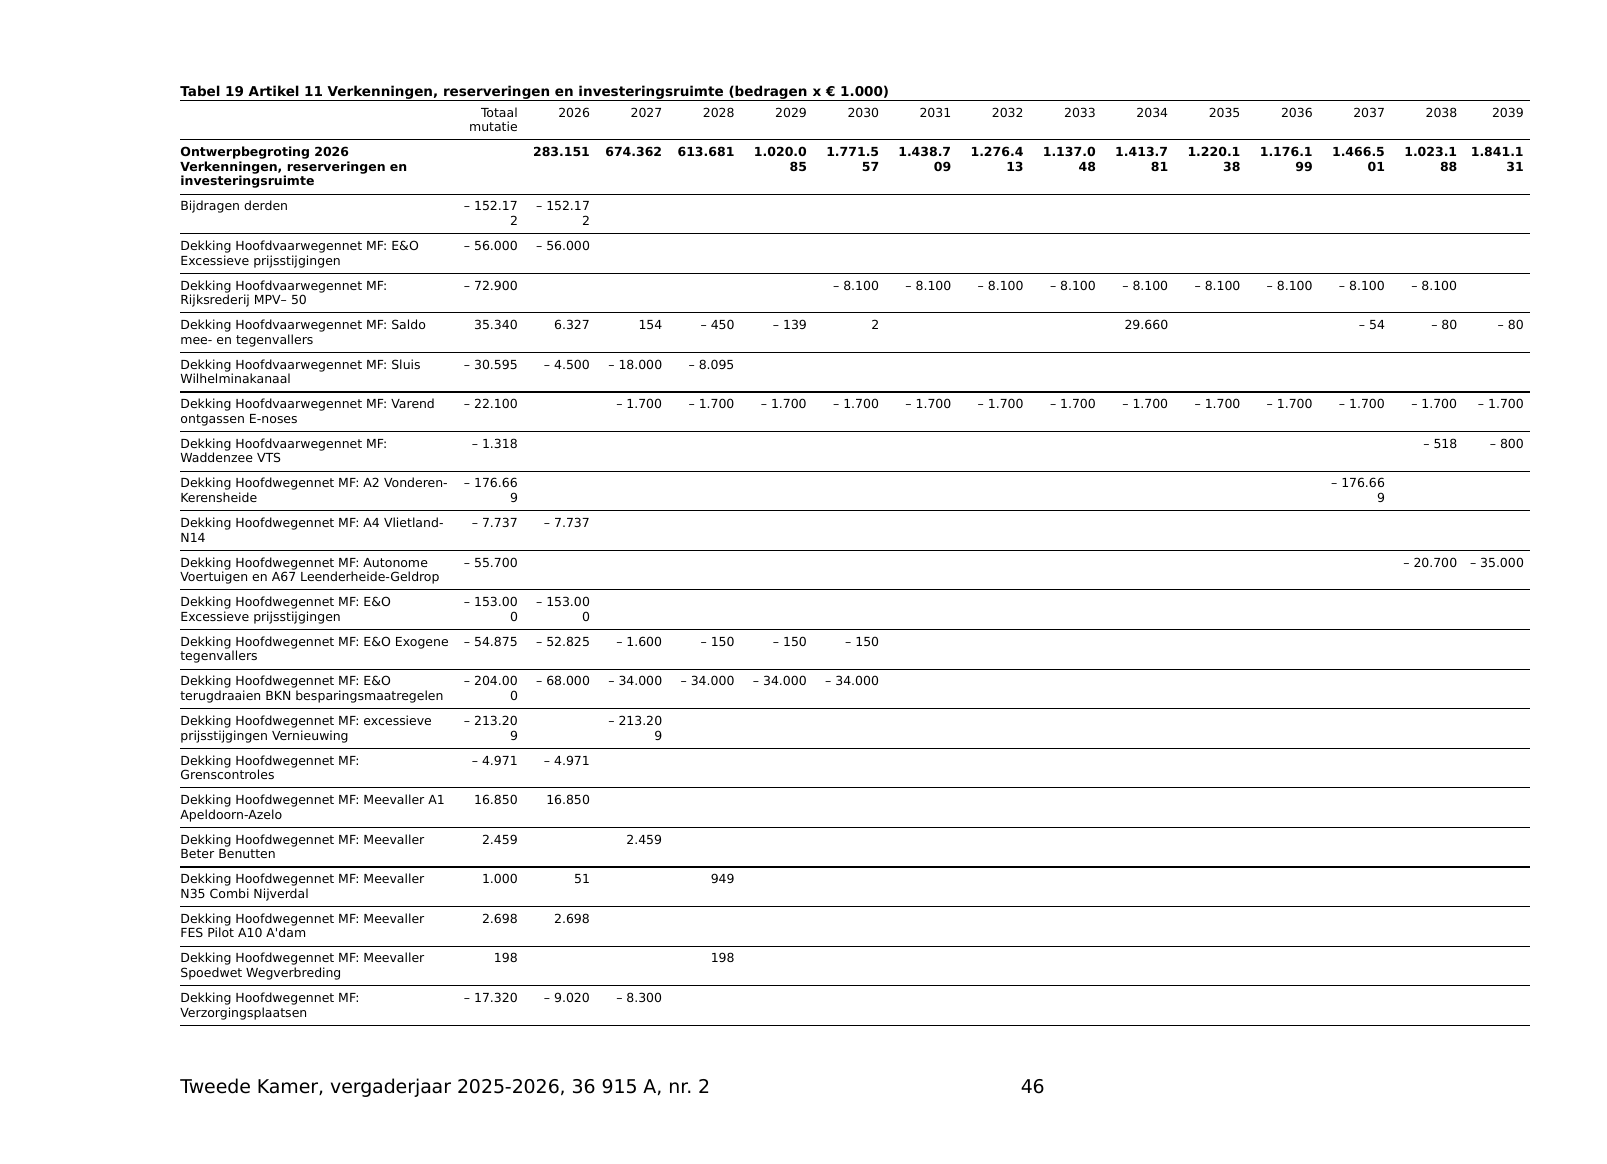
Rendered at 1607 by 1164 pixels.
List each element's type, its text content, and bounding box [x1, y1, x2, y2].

table_cell Dekking Hoofdwegennet MF: Meevaller Spoedwet Wegverbreding [180, 947, 451, 985]
table_cell [1463, 828, 1529, 866]
table_cell [1391, 788, 1463, 827]
table_cell [1174, 749, 1246, 787]
table_cell [957, 353, 1029, 391]
table_cell 1.020.085 [740, 140, 812, 193]
table_cell Dekking Hoofdvaarwegennet MF: Rijksrederij MPV– 50 [180, 274, 451, 312]
table_cell [1318, 511, 1391, 550]
table_cell – 8.300 [596, 986, 668, 1025]
table_cell 1.000 [451, 868, 523, 906]
table_cell [1174, 709, 1246, 748]
table_cell [1102, 788, 1174, 827]
table_cell 1.137.048 [1029, 140, 1102, 193]
table_cell [668, 590, 740, 629]
table_cell [740, 828, 812, 866]
table_cell [1102, 234, 1174, 273]
table_cell [596, 432, 668, 471]
table_cell [596, 749, 668, 787]
table_cell Dekking Hoofdwegennet MF: Meevaller N35 Combi Nijverdal [180, 868, 451, 906]
table_cell Ontwerpbegroting 2026 Verkenningen, reserveringen en investeringsruimte [180, 140, 451, 193]
table_cell [1029, 630, 1102, 668]
table_cell [1102, 472, 1174, 510]
table_cell [1246, 353, 1318, 391]
table_cell [740, 788, 812, 827]
table_cell [1391, 907, 1463, 946]
table_cell [1463, 472, 1529, 510]
table_cell [1029, 788, 1102, 827]
table_cell [1318, 630, 1391, 668]
table_cell – 213.209 [451, 709, 523, 748]
table_cell Dekking Hoofdwegennet MF: E&O terugdraaien BKN besparingsmaatregelen [180, 670, 451, 708]
table_cell – 176.669 [1318, 472, 1391, 510]
table_cell [1102, 432, 1174, 471]
table_cell [813, 590, 885, 629]
table_cell Dekking Hoofdvaarwegennet MF: E&O Excessieve prijsstijgingen [180, 234, 451, 273]
table_cell [1318, 590, 1391, 629]
table_cell [813, 511, 885, 550]
table_cell [1463, 788, 1529, 827]
table_cell – 34.000 [740, 670, 812, 708]
table_cell – 176.669 [451, 472, 523, 510]
table_cell [1463, 630, 1529, 668]
table_cell [1102, 749, 1174, 787]
table_cell [668, 551, 740, 589]
table_cell [1246, 630, 1318, 668]
table_cell Dekking Hoofdwegennet MF: E&O Exogene tegenvallers [180, 630, 451, 668]
table_cell [885, 353, 957, 391]
table_cell [596, 788, 668, 827]
table_cell [1174, 947, 1246, 985]
table_cell – 34.000 [813, 670, 885, 708]
table_cell [813, 234, 885, 273]
table_cell [1318, 709, 1391, 748]
table_cell [885, 749, 957, 787]
table_cell – 1.700 [1318, 393, 1391, 431]
table_cell [885, 670, 957, 708]
table_cell [1102, 353, 1174, 391]
table_cell – 7.737 [451, 511, 523, 550]
table_cell [1246, 313, 1318, 352]
table_cell [1029, 828, 1102, 866]
table_cell [1318, 234, 1391, 273]
table_cell 1.276.413 [957, 140, 1029, 193]
table_cell [1174, 432, 1246, 471]
table_cell 2 [813, 313, 885, 352]
table_cell [957, 828, 1029, 866]
table_cell 949 [668, 868, 740, 906]
table_cell – 1.700 [1463, 393, 1529, 431]
table_cell [1318, 986, 1391, 1025]
table_cell [1246, 828, 1318, 866]
table_cell [1246, 749, 1318, 787]
table_cell [1102, 630, 1174, 668]
table_cell [596, 511, 668, 550]
table_cell 1.023.188 [1391, 140, 1463, 193]
table_cell – 8.100 [1246, 274, 1318, 312]
table_cell [1246, 432, 1318, 471]
table_cell [1391, 511, 1463, 550]
table_cell [885, 947, 957, 985]
table_cell [957, 670, 1029, 708]
table_cell – 17.320 [451, 986, 523, 1025]
table_cell [1391, 868, 1463, 906]
table_cell [1318, 788, 1391, 827]
table_cell Totaal mutatie [451, 101, 523, 139]
table_cell 51 [524, 868, 596, 906]
table_cell [1102, 195, 1174, 233]
table_cell – 7.737 [524, 511, 596, 550]
table_cell Dekking Hoofdwegennet MF: excessieve prijsstijgingen Vernieuwing [180, 709, 451, 748]
table_cell [1174, 353, 1246, 391]
table_cell 2036 [1246, 101, 1318, 139]
table_cell [957, 313, 1029, 352]
table_cell [740, 907, 812, 946]
table_cell [957, 551, 1029, 589]
table_cell [740, 353, 812, 391]
table_cell [524, 472, 596, 510]
table_cell 2030 [813, 101, 885, 139]
table_cell [1318, 551, 1391, 589]
table_cell – 34.000 [668, 670, 740, 708]
table_cell [1102, 590, 1174, 629]
table_cell [885, 709, 957, 748]
table_cell [957, 947, 1029, 985]
table_cell – 1.700 [957, 393, 1029, 431]
table_cell [1391, 590, 1463, 629]
table_cell – 139 [740, 313, 812, 352]
table_cell [1246, 907, 1318, 946]
table_cell [524, 432, 596, 471]
table_cell Dekking Hoofdwegennet MF: Autonome Voertuigen en A67 Leenderheide-Geldrop [180, 551, 451, 589]
table_cell – 1.700 [1391, 393, 1463, 431]
table_cell [1463, 907, 1529, 946]
table_cell [1463, 274, 1529, 312]
table_cell [1391, 234, 1463, 273]
table_cell Dekking Hoofdvaarwegennet MF: Saldo mee- en tegenvallers [180, 313, 451, 352]
table_cell [813, 432, 885, 471]
table_cell [1029, 313, 1102, 352]
table_cell [957, 749, 1029, 787]
table_cell [596, 590, 668, 629]
table_cell – 8.100 [1102, 274, 1174, 312]
table_cell – 52.825 [524, 630, 596, 668]
table_cell [957, 472, 1029, 510]
table_cell [957, 986, 1029, 1025]
table_cell [1463, 709, 1529, 748]
table_cell – 1.700 [885, 393, 957, 431]
table_cell Dekking Hoofdvaarwegennet MF: Waddenzee VTS [180, 432, 451, 471]
table_cell [957, 868, 1029, 906]
table_cell – 8.100 [813, 274, 885, 312]
table_cell – 56.000 [524, 234, 596, 273]
table_cell [1029, 511, 1102, 550]
table_cell 16.850 [451, 788, 523, 827]
table_cell [813, 788, 885, 827]
table_cell Dekking Hoofdwegennet MF: E&O Excessieve prijsstijgingen [180, 590, 451, 629]
table_cell [740, 472, 812, 510]
table_cell [1102, 551, 1174, 589]
table_cell [740, 986, 812, 1025]
table_cell [1029, 709, 1102, 748]
table_cell [1102, 670, 1174, 708]
table_cell [1174, 195, 1246, 233]
table_cell – 1.700 [1174, 393, 1246, 431]
table_cell 2026 [524, 101, 596, 139]
table_cell [957, 788, 1029, 827]
table_cell [1246, 472, 1318, 510]
table_cell [596, 947, 668, 985]
table_cell – 1.318 [451, 432, 523, 471]
table_cell [668, 274, 740, 312]
table_cell 2034 [1102, 101, 1174, 139]
table_cell [1463, 511, 1529, 550]
table_cell [740, 234, 812, 273]
table_cell 283.151 [524, 140, 596, 193]
table_cell [1029, 472, 1102, 510]
table_cell – 1.700 [813, 393, 885, 431]
table_cell [1029, 947, 1102, 985]
table_cell [1029, 907, 1102, 946]
table_cell 2031 [885, 101, 957, 139]
table_cell [1174, 670, 1246, 708]
table_cell – 150 [740, 630, 812, 668]
table_cell [1029, 590, 1102, 629]
table_cell [1029, 986, 1102, 1025]
table_cell [1174, 630, 1246, 668]
table_cell [1029, 670, 1102, 708]
table_cell [1463, 670, 1529, 708]
table_cell – 1.700 [1246, 393, 1318, 431]
table_cell [740, 709, 812, 748]
table_cell 613.681 [668, 140, 740, 193]
table_cell – 34.000 [596, 670, 668, 708]
table_cell [740, 590, 812, 629]
table_cell – 8.100 [1391, 274, 1463, 312]
table_cell [885, 432, 957, 471]
table_cell 2028 [668, 101, 740, 139]
table_cell [885, 472, 957, 510]
table_cell – 800 [1463, 432, 1529, 471]
table_cell – 55.700 [451, 551, 523, 589]
table_cell [740, 947, 812, 985]
table_cell – 8.100 [885, 274, 957, 312]
table_cell 2.698 [524, 907, 596, 946]
table_cell – 18.000 [596, 353, 668, 391]
table_cell [813, 947, 885, 985]
table_cell [1174, 313, 1246, 352]
table_cell [1463, 868, 1529, 906]
table_cell – 72.900 [451, 274, 523, 312]
table_cell – 20.700 [1391, 551, 1463, 589]
table_cell [1463, 353, 1529, 391]
table_cell [1391, 947, 1463, 985]
table_cell [1391, 986, 1463, 1025]
table_cell 154 [596, 313, 668, 352]
table_cell [957, 590, 1029, 629]
table_cell – 30.595 [451, 353, 523, 391]
table_cell [1174, 828, 1246, 866]
table_cell 1.176.199 [1246, 140, 1318, 193]
table_cell – 1.600 [596, 630, 668, 668]
table_cell Dekking Hoofdvaarwegennet MF: Sluis Wilhelminakanaal [180, 353, 451, 391]
table_cell [1246, 986, 1318, 1025]
table_cell 16.850 [524, 788, 596, 827]
table_cell – 150 [813, 630, 885, 668]
table_cell – 68.000 [524, 670, 596, 708]
table_cell [1391, 749, 1463, 787]
table_cell [1318, 868, 1391, 906]
table_cell [957, 234, 1029, 273]
table_cell [885, 828, 957, 866]
table_cell [1029, 234, 1102, 273]
table_cell [740, 551, 812, 589]
table_cell – 150 [668, 630, 740, 668]
table_cell [1246, 868, 1318, 906]
table_cell – 213.209 [596, 709, 668, 748]
table_cell 1.841.131 [1463, 140, 1529, 193]
table_cell – 450 [668, 313, 740, 352]
table_cell [668, 828, 740, 866]
table_cell [668, 907, 740, 946]
table_cell 198 [668, 947, 740, 985]
table_cell [885, 511, 957, 550]
table_cell [1102, 709, 1174, 748]
table_cell [813, 472, 885, 510]
table_cell 198 [451, 947, 523, 985]
table_cell [668, 511, 740, 550]
table_cell [1102, 986, 1174, 1025]
table_cell [1463, 590, 1529, 629]
table_cell [524, 947, 596, 985]
table_cell Dekking Hoofdwegennet MF: Meevaller FES Pilot A10 A'dam [180, 907, 451, 946]
table_cell – 56.000 [451, 234, 523, 273]
table_cell [596, 234, 668, 273]
table_cell [1246, 511, 1318, 550]
table_cell 2038 [1391, 101, 1463, 139]
table_cell – 1.700 [1102, 393, 1174, 431]
table_cell [885, 234, 957, 273]
table_cell [1174, 788, 1246, 827]
table_cell – 8.100 [1318, 274, 1391, 312]
table_cell [813, 986, 885, 1025]
table_cell [596, 868, 668, 906]
table_cell [1174, 234, 1246, 273]
table_cell Dekking Hoofdwegennet MF: A4 Vlietland-N14 [180, 511, 451, 550]
table_cell – 152.172 [451, 195, 523, 233]
table_cell [596, 195, 668, 233]
table_cell – 80 [1391, 313, 1463, 352]
table_cell [813, 749, 885, 787]
table_cell 2.459 [451, 828, 523, 866]
table_cell – 152.172 [524, 195, 596, 233]
table_cell [668, 234, 740, 273]
table_cell 1.438.709 [885, 140, 957, 193]
table_cell [596, 907, 668, 946]
table_cell – 8.100 [1174, 274, 1246, 312]
table_cell 2.698 [451, 907, 523, 946]
table_cell [1391, 709, 1463, 748]
table_cell [1463, 947, 1529, 985]
table_cell [1391, 630, 1463, 668]
table_cell [957, 195, 1029, 233]
table_cell [885, 630, 957, 668]
table_cell [1246, 195, 1318, 233]
table_cell 2.459 [596, 828, 668, 866]
table_cell [524, 828, 596, 866]
table_cell – 153.000 [524, 590, 596, 629]
table_cell [1174, 986, 1246, 1025]
table_cell – 1.700 [740, 393, 812, 431]
table_cell – 8.100 [957, 274, 1029, 312]
table_cell [885, 551, 957, 589]
table_cell [957, 630, 1029, 668]
table_cell [1318, 432, 1391, 471]
table_cell Dekking Hoofdwegennet MF: Meevaller Beter Benutten [180, 828, 451, 866]
table_cell [1246, 551, 1318, 589]
table_cell – 35.000 [1463, 551, 1529, 589]
table_cell [1318, 828, 1391, 866]
table_cell [1391, 353, 1463, 391]
table_cell [1318, 947, 1391, 985]
table_cell [1246, 788, 1318, 827]
table_cell [885, 986, 957, 1025]
table_cell [1246, 234, 1318, 273]
table_cell – 4.971 [524, 749, 596, 787]
table_cell [813, 907, 885, 946]
table_cell 1.466.501 [1318, 140, 1391, 193]
table_cell [1246, 709, 1318, 748]
table_cell [1463, 195, 1529, 233]
table_cell Dekking Hoofdwegennet MF: Meevaller A1 Apeldoorn-Azelo [180, 788, 451, 827]
table_cell [885, 195, 957, 233]
table_cell [451, 140, 523, 193]
table_cell [668, 472, 740, 510]
table_cell [596, 472, 668, 510]
table_cell – 4.971 [451, 749, 523, 787]
table_cell – 1.700 [668, 393, 740, 431]
table_cell 2029 [740, 101, 812, 139]
table_cell – 1.700 [1029, 393, 1102, 431]
table_cell [1102, 947, 1174, 985]
table_cell [1174, 907, 1246, 946]
table_cell Dekking Hoofdwegennet MF: A2 Vonderen-Kerensheide [180, 472, 451, 510]
table_cell [1318, 907, 1391, 946]
table_cell [1174, 511, 1246, 550]
table_cell [1174, 590, 1246, 629]
table_cell [1391, 670, 1463, 708]
table_cell 6.327 [524, 313, 596, 352]
table_cell [885, 907, 957, 946]
table_cell [1174, 551, 1246, 589]
table_cell – 153.000 [451, 590, 523, 629]
table_cell [1246, 670, 1318, 708]
table_cell [1029, 432, 1102, 471]
table_cell 29.660 [1102, 313, 1174, 352]
table_cell [1102, 511, 1174, 550]
table_cell [1029, 868, 1102, 906]
table_cell [668, 432, 740, 471]
table_cell [1174, 868, 1246, 906]
table_cell [740, 749, 812, 787]
table_cell [668, 986, 740, 1025]
table_cell 1.220.138 [1174, 140, 1246, 193]
table_cell 35.340 [451, 313, 523, 352]
table_cell – 80 [1463, 313, 1529, 352]
table_cell [1463, 986, 1529, 1025]
table_cell [596, 274, 668, 312]
table_cell [813, 868, 885, 906]
table_cell [1102, 828, 1174, 866]
table_cell [1391, 828, 1463, 866]
table_cell [1391, 195, 1463, 233]
table_cell 2035 [1174, 101, 1246, 139]
table_cell [1463, 749, 1529, 787]
table_cell [1029, 195, 1102, 233]
table_cell 2032 [957, 101, 1029, 139]
table_cell Dekking Hoofdwegennet MF: Verzorgingsplaatsen [180, 986, 451, 1025]
table_cell [524, 709, 596, 748]
table_cell [668, 195, 740, 233]
table_cell [1318, 353, 1391, 391]
table_cell 2039 [1463, 101, 1529, 139]
table_cell [524, 274, 596, 312]
table_cell 2027 [596, 101, 668, 139]
table_cell [885, 590, 957, 629]
table_cell [1318, 670, 1391, 708]
table_cell [1318, 749, 1391, 787]
table_cell 2033 [1029, 101, 1102, 139]
table_cell [813, 195, 885, 233]
table_cell [1318, 195, 1391, 233]
table_cell [1463, 234, 1529, 273]
table_cell [668, 709, 740, 748]
table_cell – 4.500 [524, 353, 596, 391]
table_cell – 1.700 [596, 393, 668, 431]
table_cell [1246, 590, 1318, 629]
table_cell [740, 274, 812, 312]
table_cell [180, 101, 451, 139]
table_cell Dekking Hoofdwegennet MF: Grenscontroles [180, 749, 451, 787]
table_cell [668, 749, 740, 787]
table_cell [885, 788, 957, 827]
table_cell [740, 511, 812, 550]
table_cell – 518 [1391, 432, 1463, 471]
table_cell [1102, 868, 1174, 906]
table_cell [1246, 947, 1318, 985]
table_cell [957, 432, 1029, 471]
table_cell [1102, 907, 1174, 946]
table_cell [885, 313, 957, 352]
table_cell [1029, 551, 1102, 589]
table_cell – 9.020 [524, 986, 596, 1025]
table_cell Dekking Hoofdvaarwegennet MF: Varend ontgassen E-noses [180, 393, 451, 431]
table_cell – 54.875 [451, 630, 523, 668]
table_cell 674.362 [596, 140, 668, 193]
table_cell – 8.100 [1029, 274, 1102, 312]
table_cell [740, 868, 812, 906]
table_cell [885, 868, 957, 906]
table_cell 2037 [1318, 101, 1391, 139]
table_header Tabel 19 Artikel 11 Verkenningen, reserveringen en investeringsruimte (bedragen x € 1.000) [180, 84, 1529, 100]
table_cell Bijdragen derden [180, 195, 451, 233]
table_cell [957, 511, 1029, 550]
table_cell – 54 [1318, 313, 1391, 352]
table_cell – 204.000 [451, 670, 523, 708]
table_cell [740, 195, 812, 233]
table_cell – 22.100 [451, 393, 523, 431]
table_cell [957, 907, 1029, 946]
table_cell [813, 551, 885, 589]
table_cell [813, 353, 885, 391]
table_cell [1029, 353, 1102, 391]
table_cell [668, 788, 740, 827]
table_cell – 8.095 [668, 353, 740, 391]
table_cell [1029, 749, 1102, 787]
table_cell [596, 551, 668, 589]
table_cell 1.771.557 [813, 140, 885, 193]
table_cell [957, 709, 1029, 748]
table_cell [1174, 472, 1246, 510]
table_cell [813, 828, 885, 866]
table_cell [740, 432, 812, 471]
table_cell [813, 709, 885, 748]
table_cell [524, 551, 596, 589]
table_cell [1391, 472, 1463, 510]
table_cell [524, 393, 596, 431]
table_cell 1.413.781 [1102, 140, 1174, 193]
